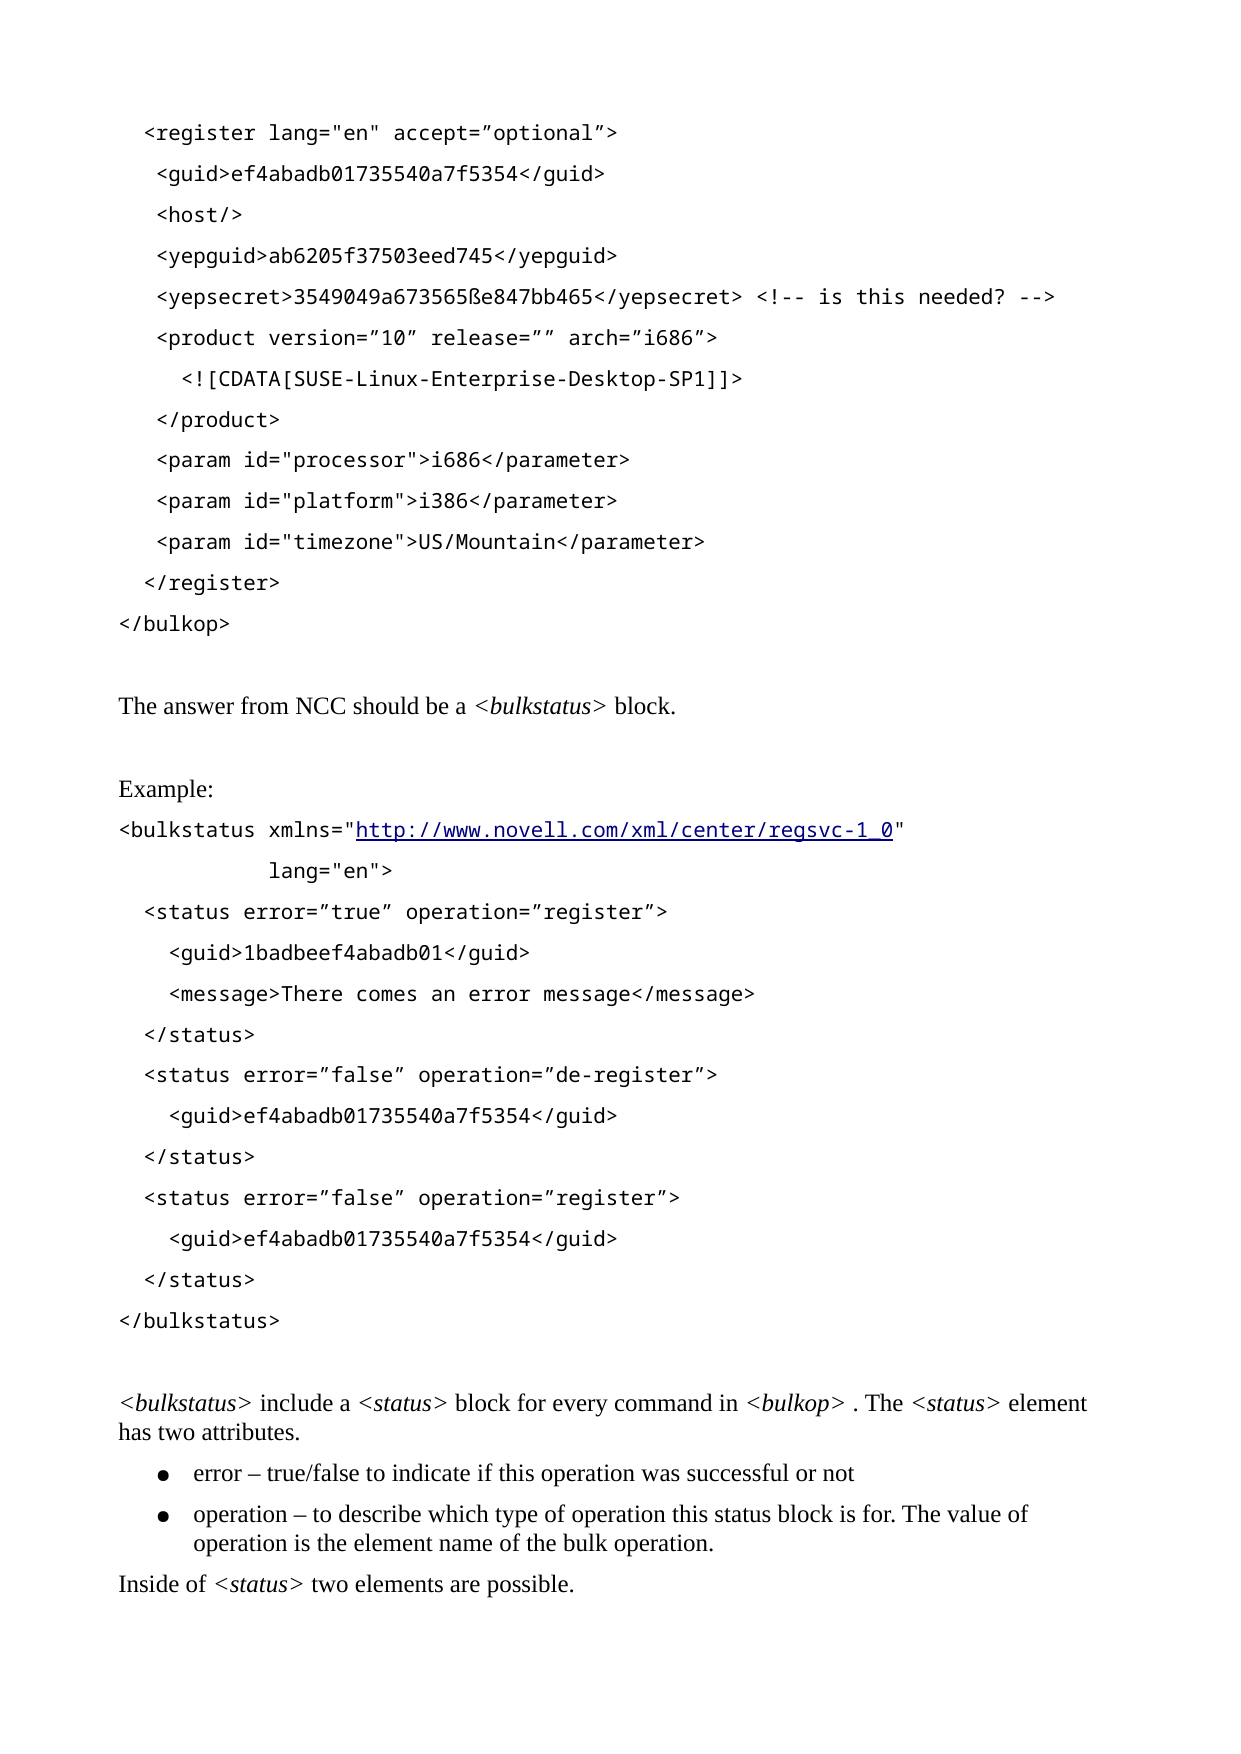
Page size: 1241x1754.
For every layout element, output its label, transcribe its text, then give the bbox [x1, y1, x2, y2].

text </status> [118, 1020, 1122, 1048]
text <param id="processor">i686</parameter> [118, 446, 1122, 474]
text </product> [118, 405, 1122, 433]
text Example: [118, 774, 1122, 802]
text Inside of <status> two elements are possible. [118, 1569, 1122, 1598]
text <guid>ef4abadb01735540a7f5354</guid> [118, 1224, 1122, 1253]
text <status error=”false” operation=”de-register”> [118, 1061, 1122, 1089]
text <yepsecret>3549049a673565ße847bb465</yepsecret> <!-- is this needed? --> [118, 282, 1122, 310]
text </register> [118, 568, 1122, 597]
text </status> [118, 1142, 1122, 1171]
text <param id="platform">i386</parameter> [118, 487, 1122, 515]
text <status error=”true” operation=”register”> [118, 897, 1122, 925]
text <host/> [118, 200, 1122, 228]
text <yepguid>ab6205f37503eed745</yepguid> [118, 241, 1122, 269]
text <product version=”10” release=”” arch=”i686”> [118, 323, 1122, 351]
text <register lang="en" accept=”optional”> [118, 118, 1122, 147]
text </bulkstatus> [118, 1306, 1122, 1335]
list operation – to describe which type of operation this status block is for. The value of operation is the element name of the bulk operation. [156, 1499, 1122, 1557]
text <param id="timezone">US/Mountain</parameter> [118, 527, 1122, 556]
text </bulkop> [118, 609, 1122, 638]
text </status> [118, 1265, 1122, 1294]
text <guid>1badbeef4abadb01</guid> [118, 938, 1122, 966]
text The answer from NCC should be a <bulkstatus> block. [118, 691, 1122, 720]
text lang="en"> [118, 856, 1122, 884]
text <bulkstatus xmlns="http://www.novell.com/xml/center/regsvc-1_0" [118, 815, 1122, 843]
text <bulkstatus> include a <status> block for every command in <bulkop> . The <status> element has two attributes. [118, 1388, 1122, 1446]
text <status error=”false” operation=”register”> [118, 1183, 1122, 1212]
text <guid>ef4abadb01735540a7f5354</guid> [118, 159, 1122, 187]
list error – true/false to indicate if this operation was successful or not [156, 1458, 1122, 1487]
text <message>There comes an error message</message> [118, 979, 1122, 1007]
text <guid>ef4abadb01735540a7f5354</guid> [118, 1102, 1122, 1130]
text <![CDATA[SUSE-Linux-Enterprise-Desktop-SP1]]> [118, 364, 1122, 392]
